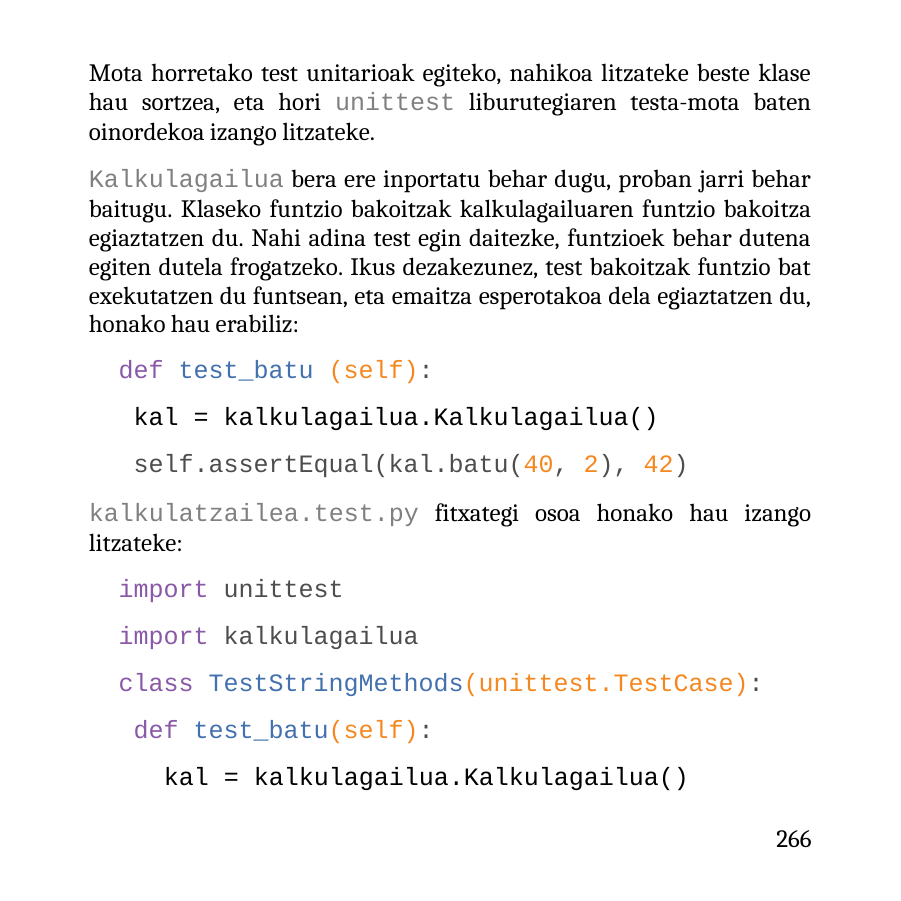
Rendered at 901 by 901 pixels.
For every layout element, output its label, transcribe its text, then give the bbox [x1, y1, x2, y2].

text kal = kalkulagailua.Kalkulagailua() [118, 405, 811, 433]
text Mota horretako test unitarioak egiteko, nahikoa litzateke beste klase hau sortzea, eta hori unittest liburutegiaren testa-mota baten oinordekoa izango litzateke. [89, 59, 811, 147]
text kalkulatzailea.test.py fitxategi osoa honako hau izango litzateke: [89, 499, 811, 558]
text class TestStringMethods(unittest.TestCase): [118, 671, 811, 699]
text def test_batu (self): [118, 358, 811, 386]
text import unittest [118, 577, 811, 605]
text kal = kalkulagailua.Kalkulagailua() [118, 765, 811, 793]
text def test_batu(self): [118, 718, 811, 746]
text import kalkulagailua [118, 624, 811, 652]
text self.assertEqual(kal.batu(40, 2), 42) [118, 452, 811, 480]
text Kalkulagailua bera ere inportatu behar dugu, proban jarri behar baitugu. Klaseko funtzio bakoitzak kalkulagailuaren funtzio bakoitza egiaztatzen du. Nahi adina test egin daitezke, funtzioek behar dutena egiten dutela frogatzeko. Ikus dezakezunez, test bakoitzak funtzio bat exekutatzen du funtsean, eta emaitza esperotakoa dela egiaztatzen du, honako hau erabiliz: [89, 165, 811, 339]
